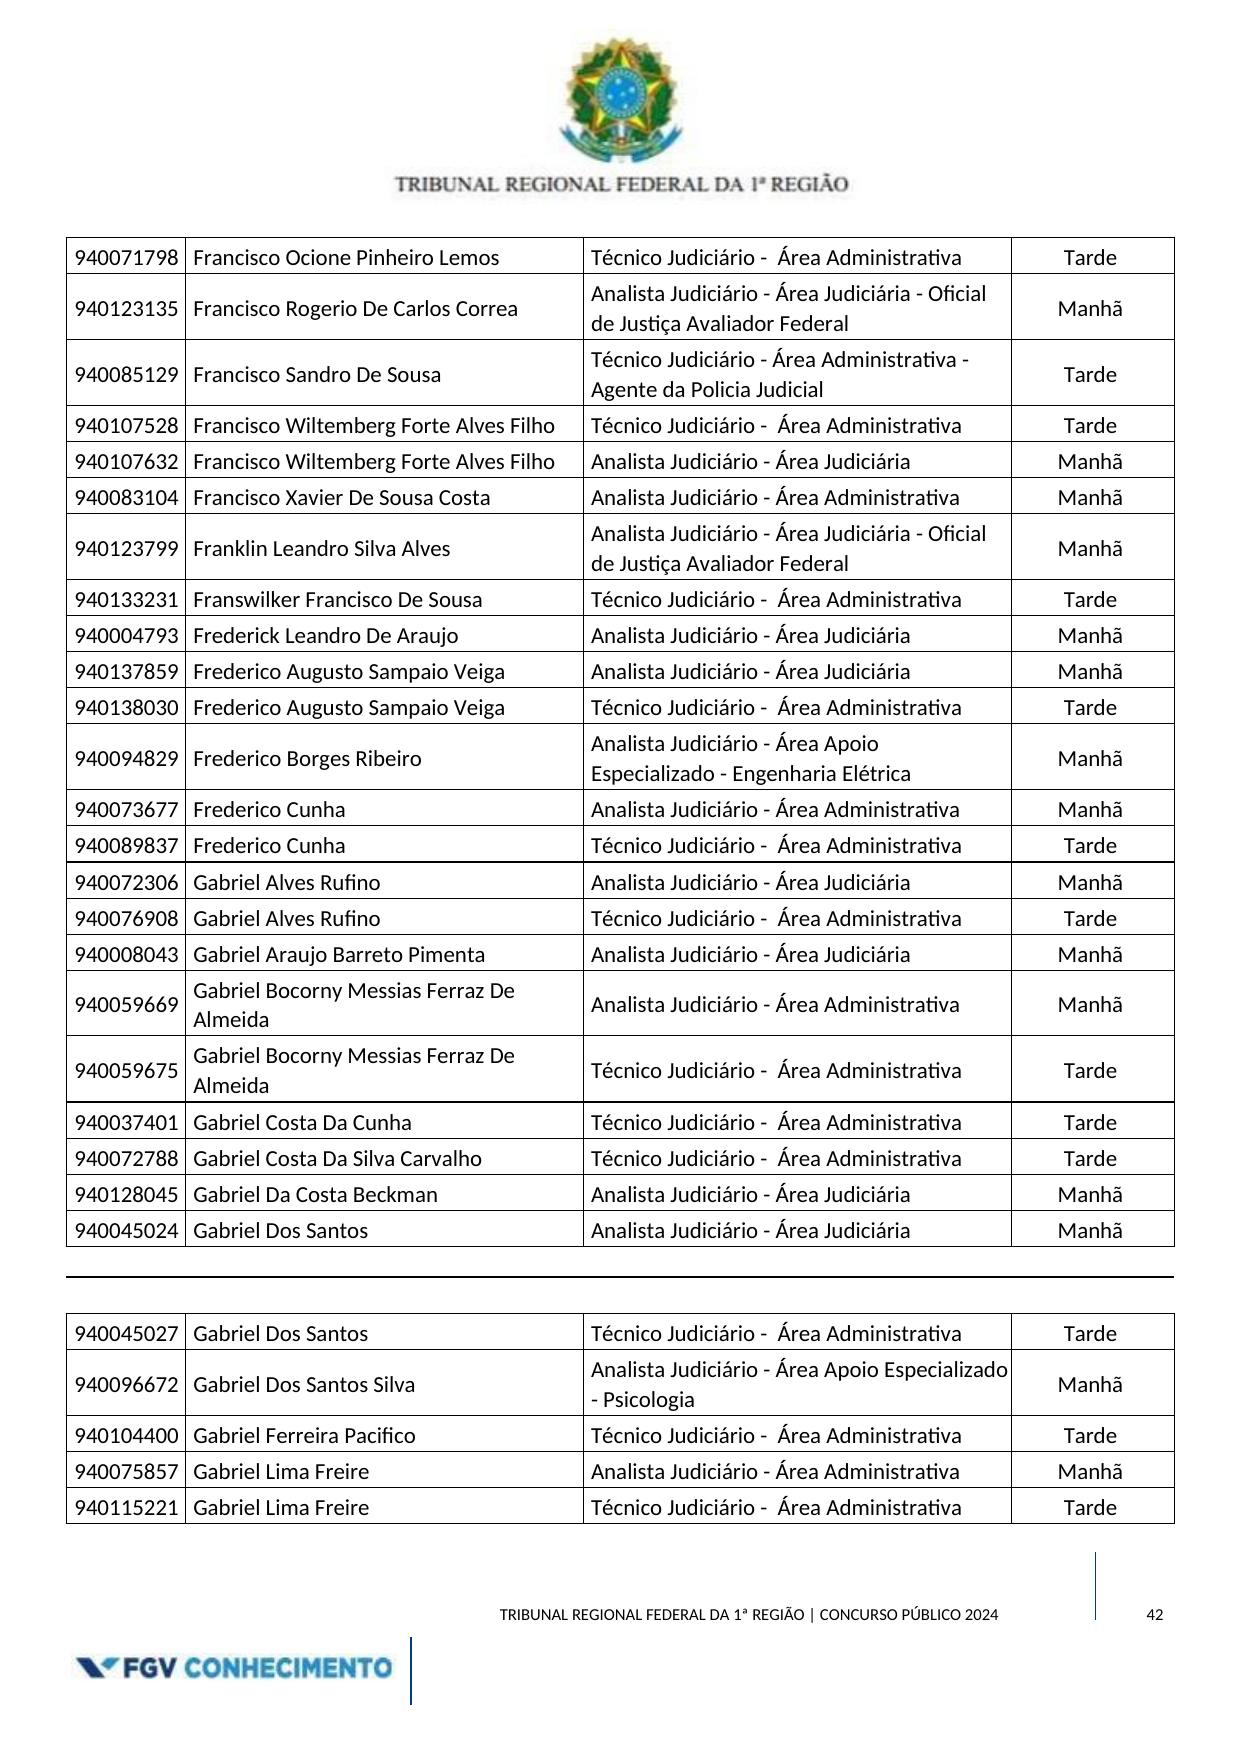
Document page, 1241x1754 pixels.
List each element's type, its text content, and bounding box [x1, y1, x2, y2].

table_cell Analista Judiciário - Área Judiciária [584, 616, 1011, 651]
table_cell Manhã [1012, 514, 1174, 579]
table_cell Técnico Judiciário - Área Administrativa [584, 688, 1011, 723]
table_cell Gabriel Dos Santos [186, 1314, 583, 1348]
table_cell 940072306 [67, 863, 185, 897]
table_cell Manhã [1012, 790, 1174, 825]
table_cell 940073677 [67, 790, 185, 825]
table_cell Tarde [1012, 1139, 1174, 1173]
table_cell Tarde [1012, 238, 1174, 273]
table_cell 940107632 [67, 442, 185, 477]
table_cell 940059675 [67, 1036, 185, 1101]
table_cell Gabriel Da Costa Beckman [186, 1175, 583, 1209]
table_cell Analista Judiciário - Área Administrativa [584, 790, 1011, 825]
table_cell Técnico Judiciário - Área Administrativa [584, 1488, 1011, 1523]
table_cell Analista Judiciário - Área Apoio Especializado - Engenharia Elétrica [584, 724, 1011, 789]
table_cell Francisco Ocione Pinheiro Lemos [186, 238, 583, 273]
table_cell Frederico Augusto Sampaio Veiga [186, 652, 583, 687]
table_header Turno de Prova [1012, 1278, 1174, 1312]
table_cell Analista Judiciário - Área Judiciária [584, 1175, 1011, 1209]
table_cell Gabriel Costa Da Cunha [186, 1103, 583, 1137]
table_cell Manhã [1012, 724, 1174, 789]
table_cell Gabriel Lima Freire [186, 1452, 583, 1487]
table_cell 940083104 [67, 478, 185, 513]
table_cell Gabriel Alves Rufino [186, 899, 583, 933]
table_cell Analista Judiciário - Área Judiciária - Oficial de Justiça Avaliador Federal [584, 514, 1011, 579]
table_cell Gabriel Alves Rufino [186, 863, 583, 897]
table_cell Francisco Wiltemberg Forte Alves Filho [186, 406, 583, 441]
table_cell 940045027 [67, 1314, 185, 1348]
table_cell 940004793 [67, 616, 185, 651]
table_cell Analista Judiciário - Área Judiciária [584, 1211, 1011, 1246]
table_cell Técnico Judiciário - Área Administrativa [584, 1103, 1011, 1137]
table_cell Tarde [1012, 899, 1174, 933]
table_cell 940137859 [67, 652, 185, 687]
table_cell 940138030 [67, 688, 185, 723]
table_cell Gabriel Lima Freire [186, 1488, 583, 1523]
table_cell Manhã [1012, 971, 1174, 1035]
table_cell Tarde [1012, 1036, 1174, 1101]
table_cell Técnico Judiciário - Área Administrativa - Agente da Policia Judicial [584, 340, 1011, 405]
table_cell Manhã [1012, 442, 1174, 477]
table_cell Analista Judiciário - Área Apoio Especializado - Psicologia [584, 1350, 1011, 1414]
table_cell Técnico Judiciário - Área Administrativa [584, 580, 1011, 615]
table_cell 940045024 [67, 1211, 185, 1246]
table_cell Técnico Judiciário - Área Administrativa [584, 899, 1011, 933]
table_cell 940104400 [67, 1416, 185, 1451]
table_cell Tarde [1012, 826, 1174, 861]
table_cell Francisco Xavier De Sousa Costa [186, 478, 583, 513]
table_cell Tarde [1012, 406, 1174, 441]
table_header Inscrição [66, 1278, 186, 1312]
table_header Cargo [584, 1278, 1012, 1312]
table_cell Franswilker Francisco De Sousa [186, 580, 583, 615]
table_cell Gabriel Araujo Barreto Pimenta [186, 935, 583, 969]
table_cell Gabriel Ferreira Pacifico [186, 1416, 583, 1451]
table_cell Gabriel Costa Da Silva Carvalho [186, 1139, 583, 1173]
table_cell 940107528 [67, 406, 185, 441]
table_cell Tarde [1012, 1416, 1174, 1451]
table_cell Francisco Wiltemberg Forte Alves Filho [186, 442, 583, 477]
table_cell Analista Judiciário - Área Judiciária [584, 652, 1011, 687]
table_cell Manhã [1012, 863, 1174, 897]
table_cell 940094829 [67, 724, 185, 789]
table_cell Gabriel Dos Santos [186, 1211, 583, 1246]
table_cell Manhã [1012, 616, 1174, 651]
table_cell Manhã [1012, 935, 1174, 969]
table_cell Tarde [1012, 1488, 1174, 1523]
table_cell 940123799 [67, 514, 185, 579]
table_cell Técnico Judiciário - Área Administrativa [584, 1036, 1011, 1101]
table_cell 940115221 [67, 1488, 185, 1523]
table_cell Frederico Cunha [186, 790, 583, 825]
table_cell Analista Judiciário - Área Judiciária - Oficial de Justiça Avaliador Federal [584, 274, 1011, 339]
table_cell Franklin Leandro Silva Alves [186, 514, 583, 579]
table_cell 940008043 [67, 935, 185, 969]
table_cell Manhã [1012, 1175, 1174, 1209]
table_cell Técnico Judiciário - Área Administrativa [584, 826, 1011, 861]
table_cell Analista Judiciário - Área Administrativa [584, 1452, 1011, 1487]
table_cell 940072788 [67, 1139, 185, 1173]
table_cell Técnico Judiciário - Área Administrativa [584, 1139, 1011, 1173]
table_cell 940071798 [67, 238, 185, 273]
table_cell 940089837 [67, 826, 185, 861]
table_cell 940075857 [67, 1452, 185, 1487]
table_cell 940133231 [67, 580, 185, 615]
table_cell Manhã [1012, 274, 1174, 339]
table_cell Manhã [1012, 652, 1174, 687]
table_cell 940059669 [67, 971, 185, 1035]
table_cell Técnico Judiciário - Área Administrativa [584, 238, 1011, 273]
table_cell Manhã [1012, 1452, 1174, 1487]
table_cell Gabriel Bocorny Messias Ferraz De Almeida [186, 1036, 583, 1101]
table_cell Gabriel Bocorny Messias Ferraz De Almeida [186, 971, 583, 1035]
table_cell Analista Judiciário - Área Administrativa [584, 971, 1011, 1035]
table_cell Técnico Judiciário - Área Administrativa [584, 406, 1011, 441]
table_cell Tarde [1012, 1314, 1174, 1348]
table_cell Frederick Leandro De Araujo [186, 616, 583, 651]
table_cell Analista Judiciário - Área Judiciária [584, 442, 1011, 477]
table_cell 940123135 [67, 274, 185, 339]
table_cell Analista Judiciário - Área Administrativa [584, 478, 1011, 513]
table_cell 940076908 [67, 899, 185, 933]
table_cell Francisco Rogerio De Carlos Correa [186, 274, 583, 339]
table_cell Frederico Cunha [186, 826, 583, 861]
table_cell Técnico Judiciário - Área Administrativa [584, 1416, 1011, 1451]
table_cell Tarde [1012, 580, 1174, 615]
table_cell 940085129 [67, 340, 185, 405]
table_cell Gabriel Dos Santos Silva [186, 1350, 583, 1414]
table_cell Analista Judiciário - Área Judiciária [584, 863, 1011, 897]
table_cell Manhã [1012, 1350, 1174, 1414]
table_cell Manhã [1012, 1211, 1174, 1246]
table_cell 940128045 [67, 1175, 185, 1209]
table_cell 940037401 [67, 1103, 185, 1137]
table_cell Manhã [1012, 478, 1174, 513]
table_cell Frederico Augusto Sampaio Veiga [186, 688, 583, 723]
table_cell Tarde [1012, 1103, 1174, 1137]
table_cell Frederico Borges Ribeiro [186, 724, 583, 789]
table_cell Francisco Sandro De Sousa [186, 340, 583, 405]
table_cell Tarde [1012, 688, 1174, 723]
table_header Nome [186, 1278, 583, 1312]
table_cell Técnico Judiciário - Área Administrativa [584, 1314, 1011, 1348]
table_cell Analista Judiciário - Área Judiciária [584, 935, 1011, 969]
table_cell Tarde [1012, 340, 1174, 405]
table_cell 940096672 [67, 1350, 185, 1414]
